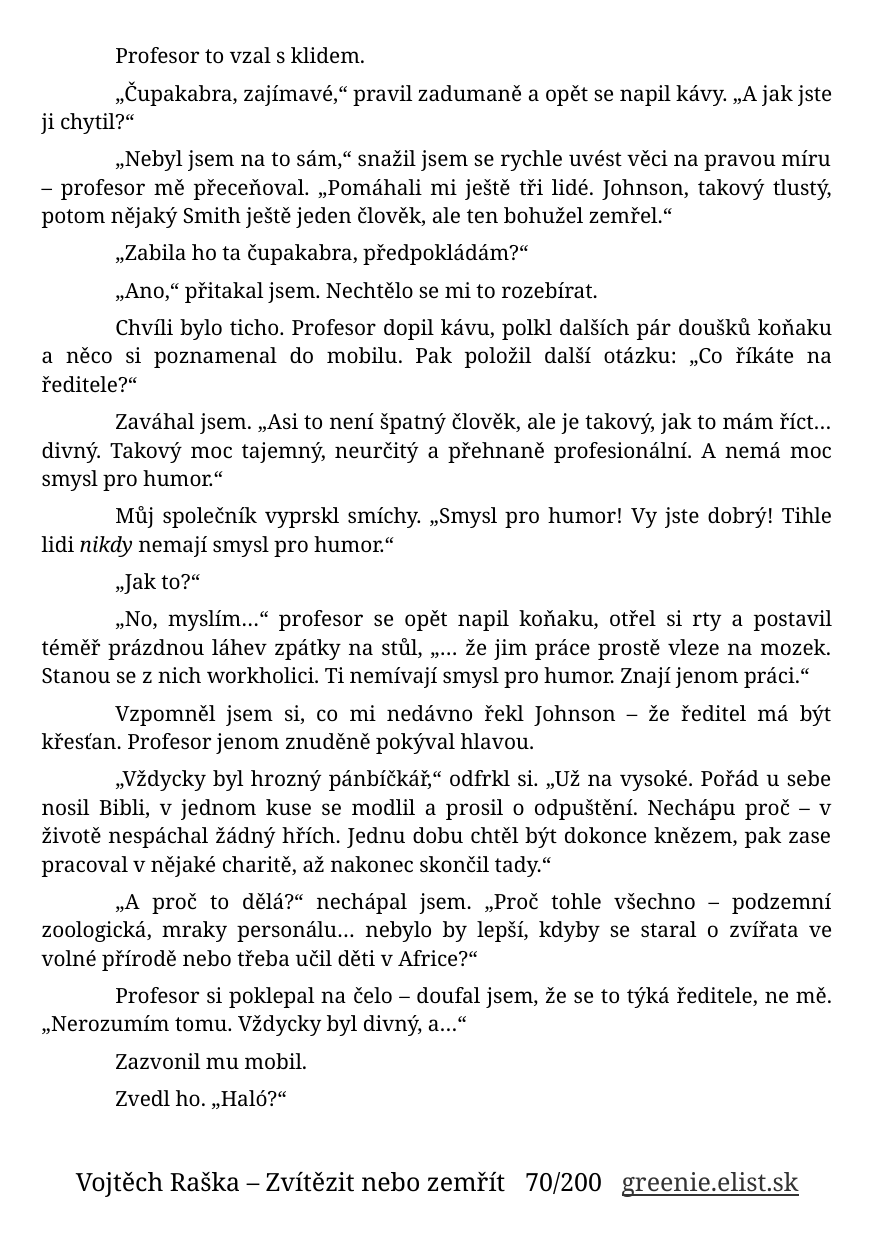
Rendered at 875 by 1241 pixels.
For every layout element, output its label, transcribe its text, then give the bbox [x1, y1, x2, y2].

text „Jak to?“ [41, 567, 833, 596]
text Můj společník vyprskl smíchy. „Smysl pro humor! Vy jste dobrý! Tihle lidi nikdy nemají smysl pro humor.“ [41, 501, 833, 558]
text „Nebyl jsem na to sám,“ snažil jsem se rychle uvést věci na pravou míru – profesor mě přeceňoval. „Pomáhali mi ještě tři lidé. Johnson, takový tlustý, potom nějaký Smith ještě jeden člověk, ale ten bohužel zemřel.“ [41, 144, 833, 230]
text „Zabila ho ta čupakabra, předpokládám?“ [41, 238, 833, 267]
text Chvíli bylo ticho. Profesor dopil kávu, polkl dalších pár doušků koňaku a něco si poznamenal do mobilu. Pak položil další otázku: „Co říkáte na ředitele?“ [41, 313, 833, 398]
text „No, myslím…“ profesor se opět napil koňaku, otřel si rty a postavil téměř prázdnou láhev zpátky na stůl, „… že jim práce prostě vleze na mozek. Stanou se z nich workholici. Ti nemívají smysl pro humor. Znají jenom práci.“ [41, 604, 833, 690]
text Zazvonil mu mobil. [41, 1047, 833, 1075]
text Profesor to vzal s klidem. [41, 41, 833, 70]
text Vzpomněl jsem si, co mi nedávno řekl Johnson – že ředitel má být křesťan. Profesor jenom znuděně pokýval hlavou. [41, 699, 833, 756]
text „Vždycky byl hrozný pánbíčkář,“ odfrkl si. „Už na vysoké. Pořád u sebe nosil Bibli, v jednom kuse se modlil a prosil o odpuštění. Nechápu proč – v životě nespáchal žádný hřích. Jednu dobu chtěl být dokonce knězem, pak zase pracoval v nějaké charitě, až nakonec skončil tady.“ [41, 764, 833, 878]
text „A proč to dělá?“ nechápal jsem. „Proč tohle všechno – podzemní zoologická, mraky personálu… nebylo by lepší, kdyby se staral o zvířata ve volné přírodě nebo třeba učil děti v Africe?“ [41, 887, 833, 972]
text Zaváhal jsem. „Asi to není špatný člověk, ale je takový, jak to mám říct… divný. Takový moc tajemný, neurčitý a přehnaně profesionální. A nemá moc smysl pro humor.“ [41, 407, 833, 493]
text „Čupakabra, zajímavé,“ pravil zadumaně a opět se napil kávy. „A jak jste ji chytil?“ [41, 79, 833, 136]
text Zvedl ho. „Haló?“ [41, 1084, 833, 1113]
text Profesor si poklepal na čelo – doufal jsem, že se to týká ředitele, ne mě. „Nerozumím tomu. Vždycky byl divný, a…“ [41, 981, 833, 1038]
text „Ano,“ přitakal jsem. Nechtělo se mi to rozebírat. [41, 276, 833, 304]
